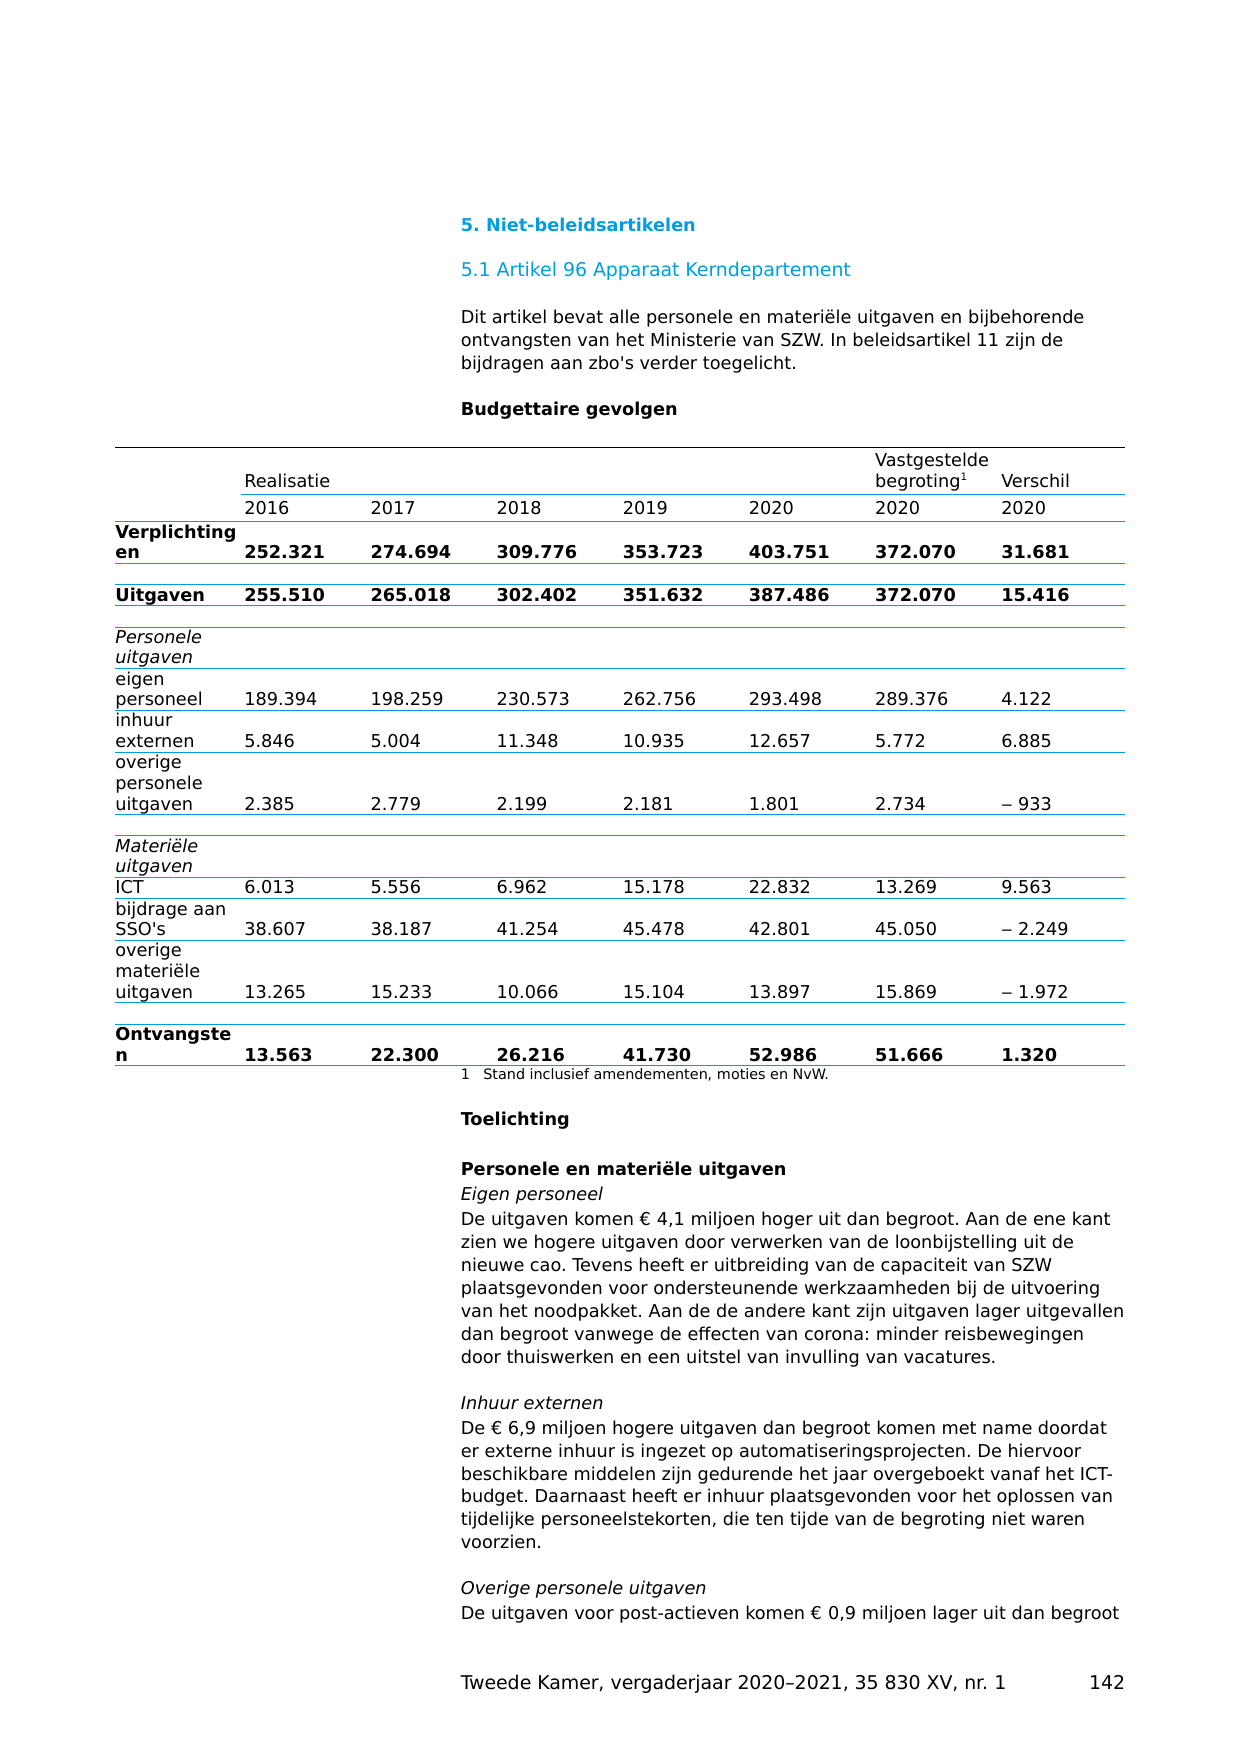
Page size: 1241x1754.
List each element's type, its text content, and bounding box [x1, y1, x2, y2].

text Budgettaire gevolgen [461, 397, 1125, 419]
table_cell 45.050 [872, 899, 998, 940]
text Inhuur externen [461, 1391, 1125, 1414]
table_cell 5.556 [368, 878, 493, 898]
text Toelichting [461, 1107, 1125, 1130]
table_cell 265.018 [368, 585, 493, 605]
table_cell 10.066 [494, 941, 620, 1002]
table_cell [241, 606, 367, 626]
table_cell [115, 564, 241, 584]
table_cell 2017 [368, 495, 493, 521]
text Overige personele uitgaven [461, 1576, 1125, 1599]
table_cell [494, 564, 620, 584]
table_cell overige personele uitgaven [115, 753, 241, 814]
table_cell [241, 628, 367, 668]
table_cell 41.254 [494, 899, 620, 940]
table_cell 22.832 [746, 878, 872, 898]
table_cell 51.666 [872, 1025, 998, 1065]
table_cell 5.846 [241, 711, 367, 752]
table_cell [368, 1003, 493, 1023]
table_cell [368, 815, 493, 835]
table_cell 15.104 [620, 941, 746, 1002]
table_cell 2.734 [872, 753, 998, 814]
table_cell eigen personeel [115, 669, 241, 710]
table_cell 38.187 [368, 899, 493, 940]
table_cell 6.013 [241, 878, 367, 898]
table_cell 2.779 [368, 753, 493, 814]
table_cell 11.348 [494, 711, 620, 752]
table_cell 2020 [998, 495, 1125, 521]
table_cell [241, 564, 367, 584]
table_cell Realisatie [241, 448, 872, 494]
table_cell 6.885 [998, 711, 1125, 752]
table_cell [998, 564, 1125, 584]
table_cell 289.376 [872, 669, 998, 710]
table_cell [115, 448, 241, 521]
title 5.1 Artikel 96 Apparaat Kerndepartement [461, 259, 1125, 281]
table_cell inhuur externen [115, 711, 241, 752]
table_cell [115, 815, 241, 835]
list Stand inclusief amendementen, moties en NvW. [461, 1066, 1125, 1082]
table_cell [998, 836, 1125, 877]
table_cell 189.394 [241, 669, 367, 710]
table_cell 31.681 [998, 522, 1125, 563]
table_cell 309.776 [494, 522, 620, 563]
table_cell 5.772 [872, 711, 998, 752]
table_cell [746, 836, 872, 877]
table_cell 372.070 [872, 585, 998, 605]
table_cell [998, 628, 1125, 668]
table_cell 2.385 [241, 753, 367, 814]
table_cell [620, 606, 746, 626]
table_cell [620, 815, 746, 835]
table_cell 22.300 [368, 1025, 493, 1065]
table_cell [746, 628, 872, 668]
table_cell 13.265 [241, 941, 367, 1002]
table_cell [746, 815, 872, 835]
table_cell [368, 564, 493, 584]
table_cell Vastgestelde begroting1 [872, 448, 998, 494]
table_cell [872, 564, 998, 584]
table_cell 5.004 [368, 711, 493, 752]
text De uitgaven voor post-actieven komen € 0,9 miljoen lager uit dan begroot [461, 1601, 1125, 1624]
table_cell [368, 836, 493, 877]
table_cell [998, 815, 1125, 835]
table_cell 351.632 [620, 585, 746, 605]
table_cell 403.751 [746, 522, 872, 563]
table_cell [494, 1003, 620, 1023]
table_cell Uitgaven [115, 585, 241, 605]
table_cell 293.498 [746, 669, 872, 710]
table_cell 12.657 [746, 711, 872, 752]
title 5. Niet-beleidsartikelen [461, 213, 1125, 236]
table_cell 1.801 [746, 753, 872, 814]
table_cell [872, 836, 998, 877]
table_cell 353.723 [620, 522, 746, 563]
table_cell 372.070 [872, 522, 998, 563]
table_cell Materiële uitgaven [115, 836, 241, 877]
table_cell 13.269 [872, 878, 998, 898]
table_cell 302.402 [494, 585, 620, 605]
table_cell [620, 836, 746, 877]
table_cell [998, 1003, 1125, 1023]
table_cell 45.478 [620, 899, 746, 940]
table_cell 2.181 [620, 753, 746, 814]
table_cell 52.986 [746, 1025, 872, 1065]
table_cell 274.694 [368, 522, 493, 563]
table_cell 2016 [241, 495, 367, 521]
table_cell ICT [115, 878, 241, 898]
table_cell 2018 [494, 495, 620, 521]
table_cell 252.321 [241, 522, 367, 563]
table_cell 13.897 [746, 941, 872, 1002]
table_cell [746, 606, 872, 626]
table_cell [115, 606, 241, 626]
table_cell 2019 [620, 495, 746, 521]
table_cell 13.563 [241, 1025, 367, 1065]
table_cell [620, 1003, 746, 1023]
text De uitgaven komen € 4,1 miljoen hoger uit dan begroot. Aan de ene kant zien we hogere uitgaven door verwerken van de loonbijstelling uit de nieuwe cao. Tevens heeft er uitbreiding van de capaciteit van SZW plaatsgevonden voor ondersteunende werkzaamheden bij de uitvoering van het noodpakket. Aan de de andere kant zijn uitgaven lager uitgevallen dan begroot vanwege de effecten van corona: minder reisbewegingen door thuiswerken en een uitstel van invulling van vacatures. [461, 1207, 1125, 1368]
table_cell [115, 1003, 241, 1023]
table_cell 6.962 [494, 878, 620, 898]
table_cell [872, 606, 998, 626]
table_cell [872, 1003, 998, 1023]
text Eigen personeel [461, 1182, 1125, 1205]
table_cell [746, 564, 872, 584]
table_cell 2020 [872, 495, 998, 521]
table_cell [872, 815, 998, 835]
table_header Tabel 92 Apparaatsuitgaven Kerndepartement Budgettaire gevolgen (bedragen x € 1.000) [115, 422, 1125, 447]
table_cell 9.563 [998, 878, 1125, 898]
table_cell 4.122 [998, 669, 1125, 710]
table_cell 26.216 [494, 1025, 620, 1065]
table_cell Personele uitgaven [115, 628, 241, 668]
table_cell 15.233 [368, 941, 493, 1002]
table_cell 198.259 [368, 669, 493, 710]
text De € 6,9 miljoen hogere uitgaven dan begroot komen met name doordat er externe inhuur is ingezet op automatiseringsprojecten. De hiervoor beschikbare middelen zijn gedurende het jaar overgeboekt vanaf het ICT-budget. Daarnaast heeft er inhuur plaatsgevonden voor het oplossen van tijdelijke personeelstekorten, die ten tijde van de begroting niet waren voorzien. [461, 1416, 1125, 1553]
table_cell 15.416 [998, 585, 1125, 605]
table_cell [241, 815, 367, 835]
table_cell 41.730 [620, 1025, 746, 1065]
table_cell [998, 606, 1125, 626]
table_cell 255.510 [241, 585, 367, 605]
text Dit artikel bevat alle personele en materiële uitgaven en bijbehorende ontvangsten van het Ministerie van SZW. In beleidsartikel 11 zijn de bijdragen aan zbo's verder toegelicht. [461, 305, 1125, 374]
table_cell Verschil [998, 448, 1125, 494]
table_cell ‒ 933 [998, 753, 1125, 814]
table_cell 42.801 [746, 899, 872, 940]
table_cell 230.573 [494, 669, 620, 710]
table_cell [620, 564, 746, 584]
table_cell [872, 628, 998, 668]
table_cell 38.607 [241, 899, 367, 940]
table_cell bijdrage aan SSO's [115, 899, 241, 940]
table_cell 15.869 [872, 941, 998, 1002]
table_cell [241, 1003, 367, 1023]
table_cell [368, 628, 493, 668]
table_cell 10.935 [620, 711, 746, 752]
text Personele en materiële uitgaven [461, 1157, 1125, 1180]
table_cell [746, 1003, 872, 1023]
table_cell Verplichtingen [115, 522, 241, 563]
table_cell [494, 815, 620, 835]
table_cell [368, 606, 493, 626]
table_cell 2020 [746, 495, 872, 521]
table_cell [494, 836, 620, 877]
table_cell [241, 836, 367, 877]
table_cell 1.320 [998, 1025, 1125, 1065]
table_cell Ontvangsten [115, 1025, 241, 1065]
table_cell [494, 628, 620, 668]
table_cell 15.178 [620, 878, 746, 898]
table_cell 2.199 [494, 753, 620, 814]
table_cell ‒ 2.249 [998, 899, 1125, 940]
table_cell 262.756 [620, 669, 746, 710]
table_cell 387.486 [746, 585, 872, 605]
table_cell ‒ 1.972 [998, 941, 1125, 1002]
table_cell [620, 628, 746, 668]
table_cell overige materiële uitgaven [115, 941, 241, 1002]
table_cell [494, 606, 620, 626]
